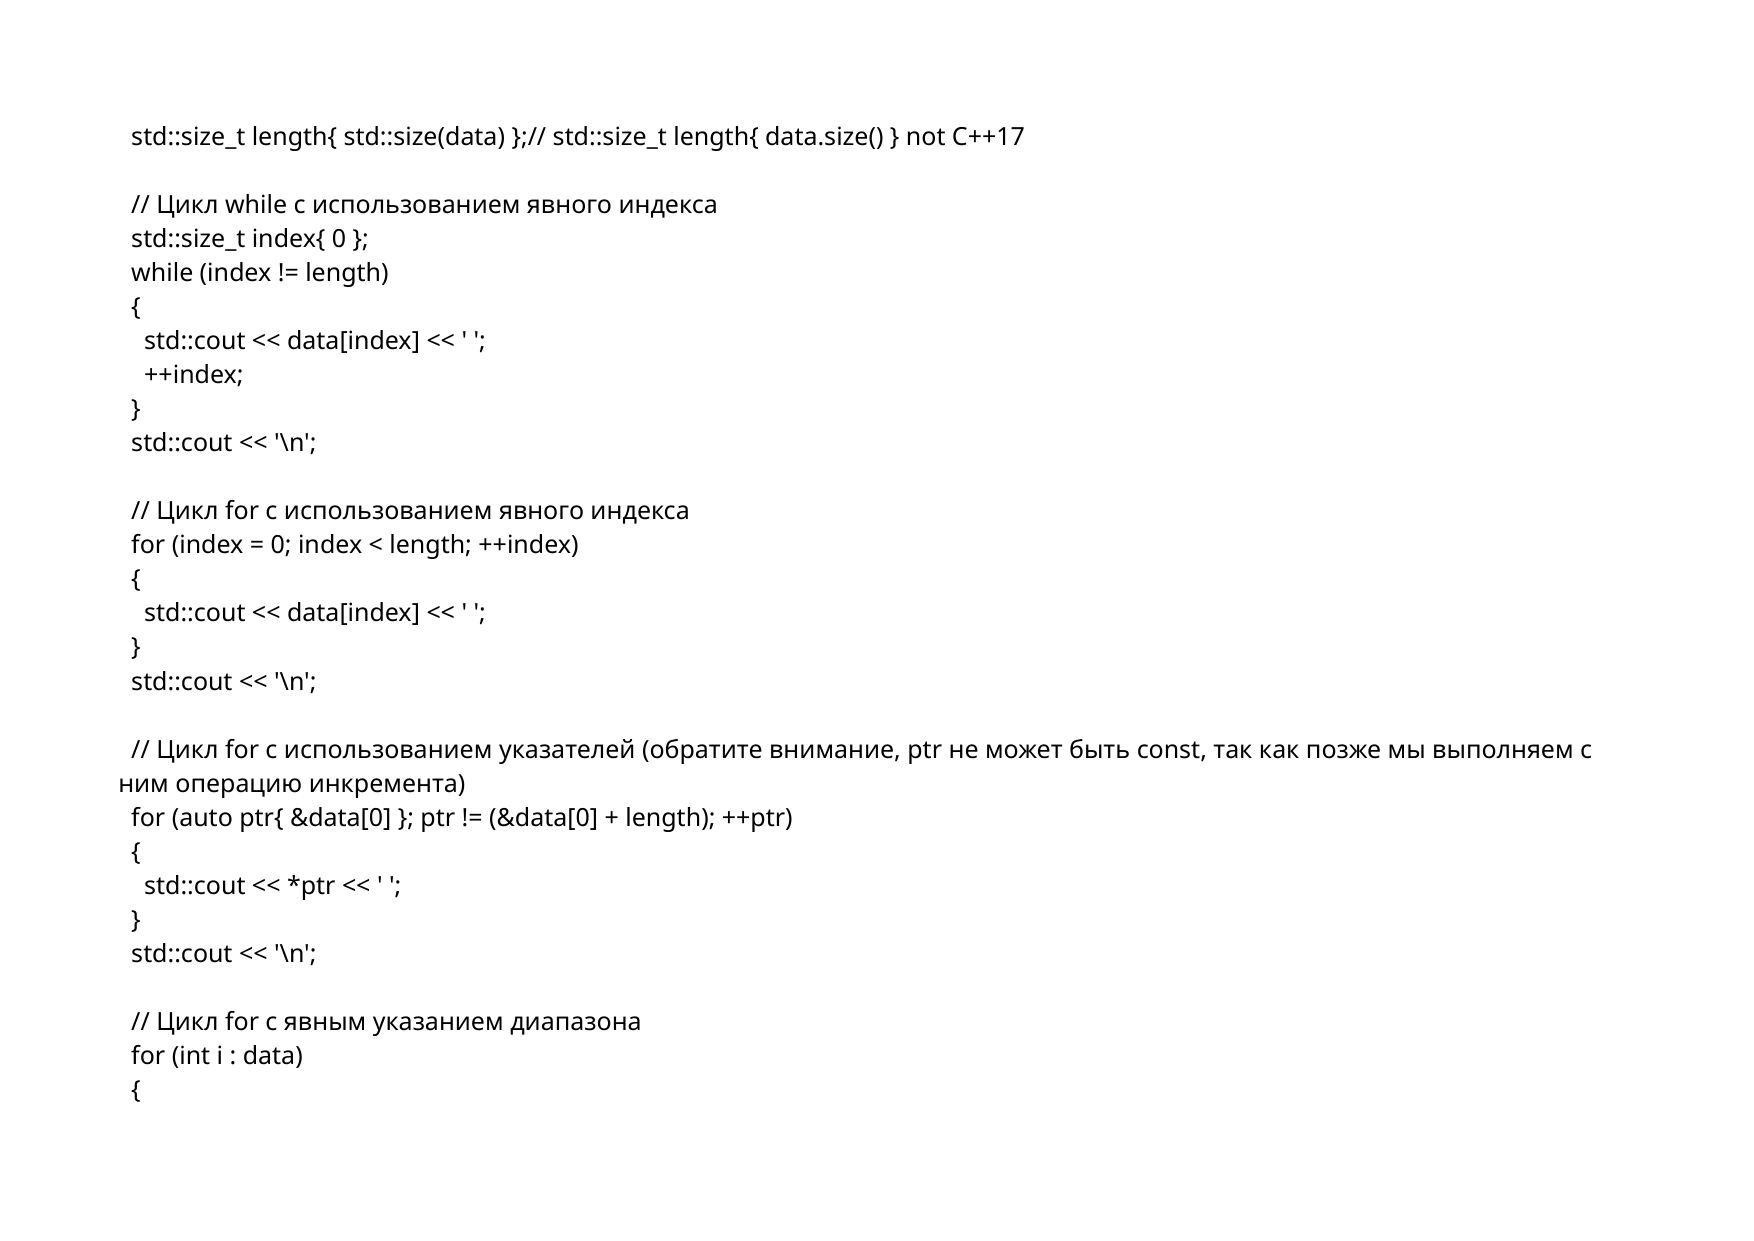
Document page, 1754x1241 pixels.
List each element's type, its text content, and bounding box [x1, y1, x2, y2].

text // Цикл while с использованием явного индекса [118, 186, 1636, 220]
text std::cout << data[index] << ' '; [118, 595, 1636, 629]
text std::cout << *ptr << ' '; [118, 867, 1636, 902]
text std::cout << '\n'; [118, 425, 1636, 459]
text for (index = 0; index < length; ++index) [118, 527, 1636, 561]
text // Цикл for с использованием явного индекса [118, 493, 1636, 527]
text std::cout << data[index] << ' '; [118, 322, 1636, 357]
text std::cout << '\n'; [118, 663, 1636, 697]
text std::size_t length{ std::size(data) };// std::size_t length{ data.size() } not C++17 [118, 118, 1636, 152]
text } [118, 629, 1636, 663]
text } [118, 902, 1636, 936]
text ++index; [118, 357, 1636, 391]
text { [118, 288, 1636, 322]
text { [118, 1072, 1636, 1106]
text for (auto ptr{ &data[0] }; ptr != (&data[0] + length); ++ptr) [118, 799, 1636, 833]
text std::size_t index{ 0 }; [118, 220, 1636, 254]
text { [118, 561, 1636, 595]
text { [118, 833, 1636, 867]
text for (int i : data) [118, 1038, 1636, 1072]
text // Цикл for с явным указанием диапазона [118, 1004, 1636, 1038]
text while (index != length) [118, 254, 1636, 288]
text // Цикл for с использованием указателей (обратите внимание, ptr не может быть const, так как позже мы выполняем с ним операцию инкремента) [118, 731, 1636, 799]
text std::cout << '\n'; [118, 936, 1636, 970]
text } [118, 391, 1636, 425]
